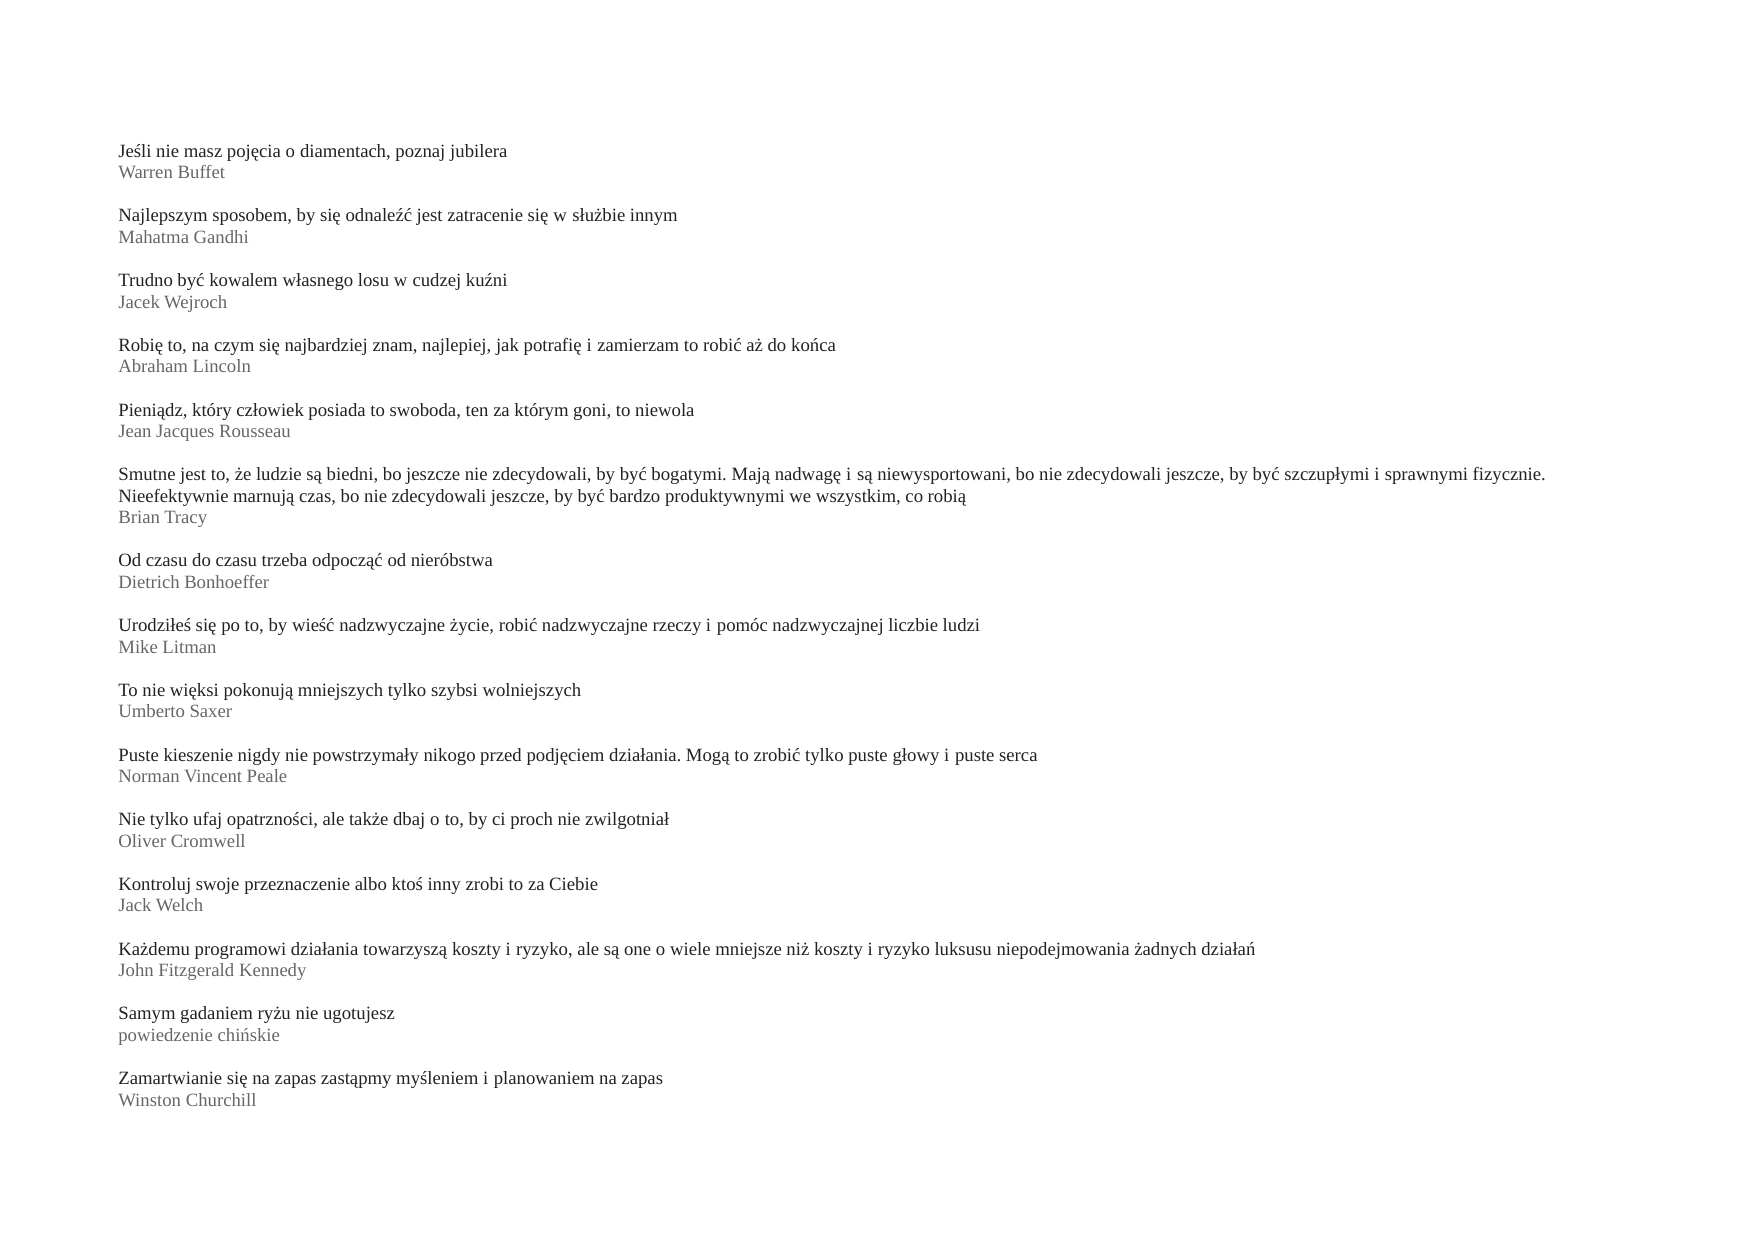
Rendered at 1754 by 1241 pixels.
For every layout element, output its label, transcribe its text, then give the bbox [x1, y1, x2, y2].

text Jean Jacques Rousseau [118, 420, 1636, 442]
text Pieniądz, który człowiek posiada to swoboda, ten za którym goni, to niewola [118, 398, 1636, 420]
text Warren Buffet [118, 161, 1636, 183]
text powiedzenie chińskie [118, 1024, 1636, 1045]
text Zamartwianie się na zapas zastąpmy myśleniem i planowaniem na zapas [118, 1067, 1636, 1088]
text Urodziłeś się po to, by wieść nadzwyczajne życie, robić nadzwyczajne rzeczy i pomóc nadzwyczajnej liczbie ludzi [118, 614, 1636, 636]
text Oliver Cromwell [118, 830, 1636, 851]
text Nie tylko ufaj opatrzności, ale także dbaj o to, by ci proch nie zwilgotniał [118, 808, 1636, 830]
text Umberto Saxer [118, 700, 1636, 722]
text Norman Vincent Peale [118, 765, 1636, 787]
text Samym gadaniem ryżu nie ugotujesz [118, 1002, 1636, 1024]
text Smutne jest to, że ludzie są biedni, bo jeszcze nie zdecydowali, by być bogatymi. Mają nadwagę i są niewysportowani, bo nie zdecydowali jeszcze, by być szczupłymi i sprawnymi fizycznie. Nieefektywnie marnują czas, bo nie zdecydowali jeszcze, by być bardzo produktywnymi we wszystkim, co robią [118, 463, 1636, 506]
text Kontroluj swoje przeznaczenie albo ktoś inny zrobi to za Ciebie [118, 873, 1636, 894]
text Robię to, na czym się najbardziej znam, najlepiej, jak potrafię i zamierzam to robić aż do końca [118, 334, 1636, 355]
text Jeśli nie masz pojęcia o diamentach, poznaj jubilera [118, 140, 1636, 161]
text Trudno być kowalem własnego losu w cudzej kuźni [118, 269, 1636, 291]
text Winston Churchill [118, 1088, 1636, 1110]
text Dietrich Bonhoeffer [118, 571, 1636, 592]
text To nie więksi pokonują mniejszych tylko szybsi wolniejszych [118, 679, 1636, 700]
text Brian Tracy [118, 506, 1636, 528]
text Każdemu programowi działania towarzyszą koszty i ryzyko, ale są one o wiele mniejsze niż koszty i ryzyko luksusu niepodejmowania żadnych działań [118, 937, 1636, 959]
text Mahatma Gandhi [118, 226, 1636, 247]
text Najlepszym sposobem, by się odnaleźć jest zatracenie się w służbie innym [118, 204, 1636, 226]
text Jacek Wejroch [118, 291, 1636, 312]
text Puste kieszenie nigdy nie powstrzymały nikogo przed podjęciem działania. Mogą to zrobić tylko puste głowy i puste serca [118, 743, 1636, 765]
text John Fitzgerald Kennedy [118, 959, 1636, 981]
text Jack Welch [118, 894, 1636, 916]
text Abraham Lincoln [118, 355, 1636, 377]
text Mike Litman [118, 636, 1636, 657]
text Od czasu do czasu trzeba odpocząć od nieróbstwa [118, 549, 1636, 571]
